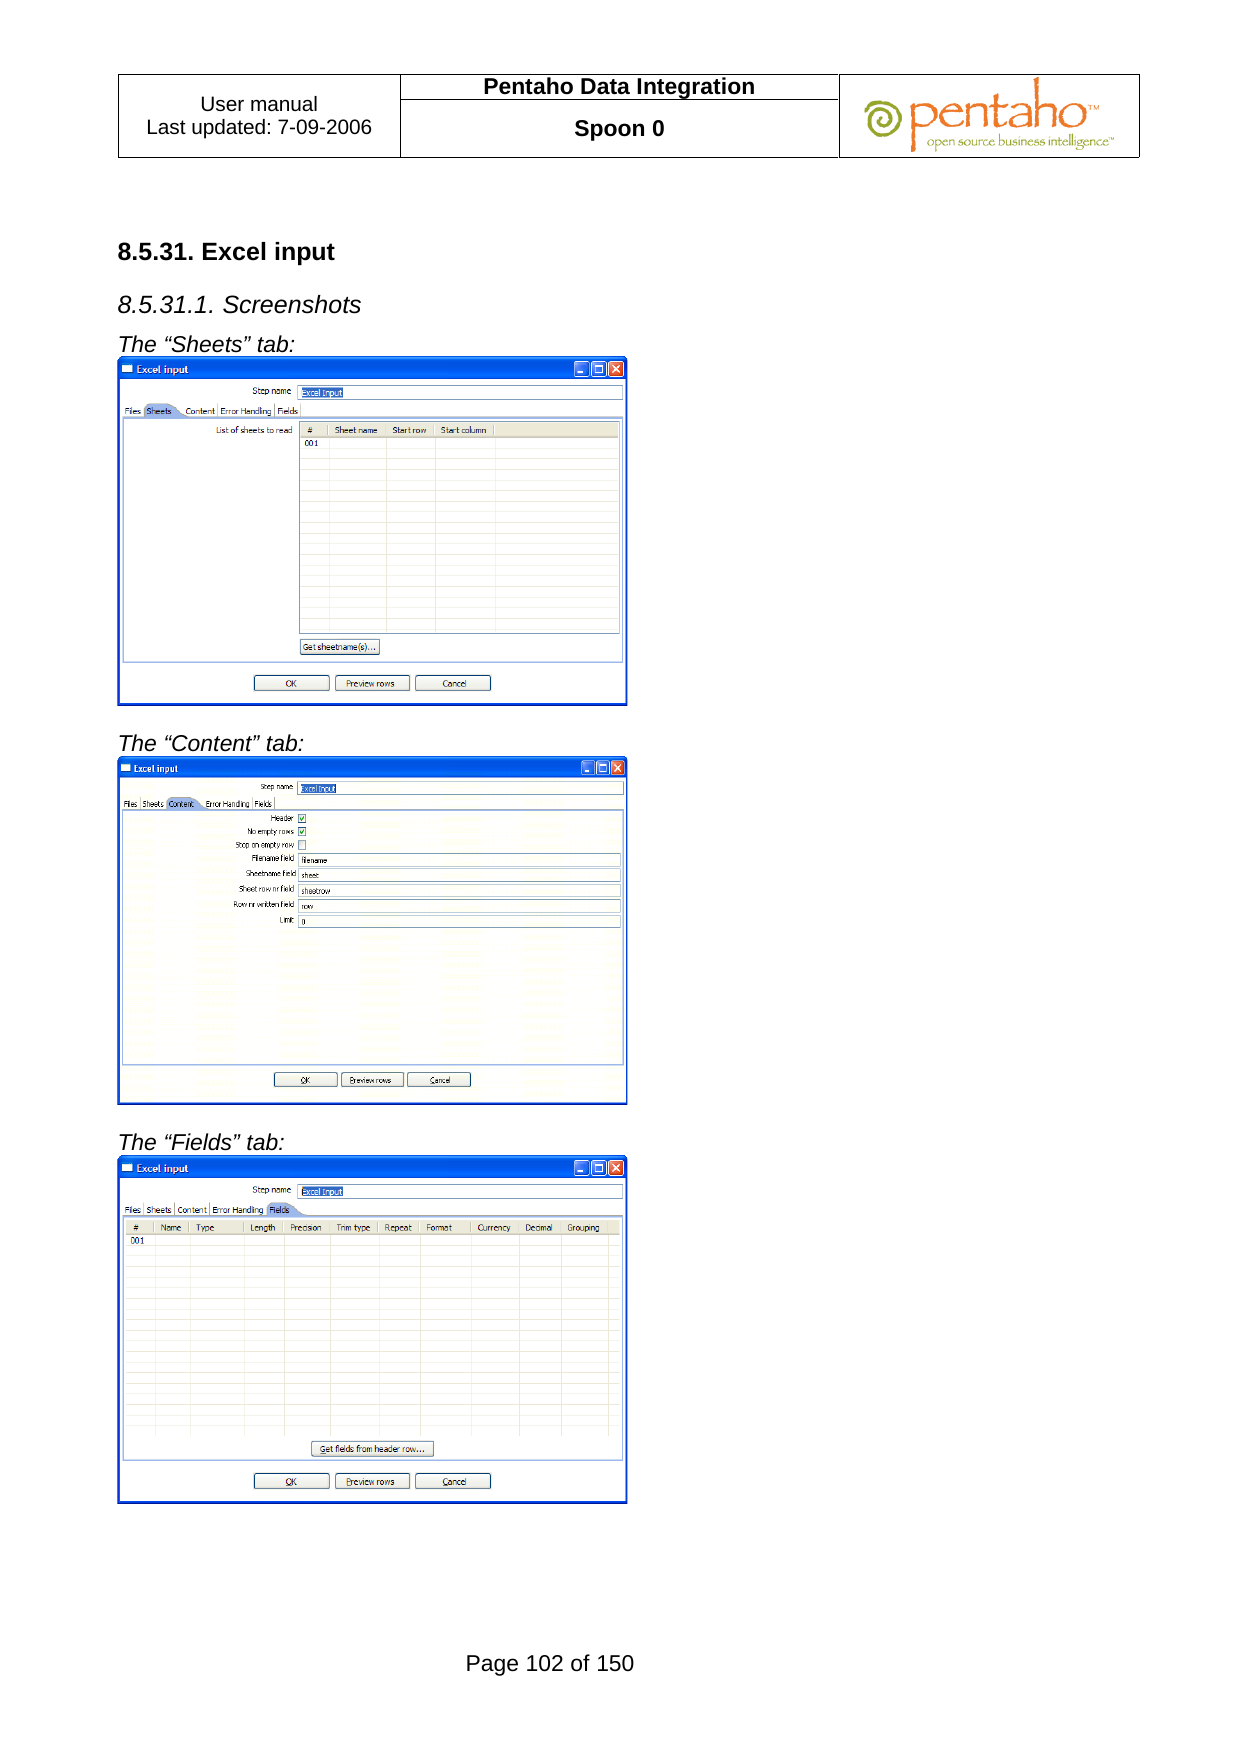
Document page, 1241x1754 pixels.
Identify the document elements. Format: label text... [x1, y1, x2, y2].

picture [117, 356, 628, 706]
text The “Fields” tab: [117, 1130, 1137, 1156]
text The “Content” tab: [117, 731, 1137, 756]
text The “Sheets” tab: [117, 331, 1137, 357]
subtitle Excel input [117, 238, 1137, 266]
subtitle Screenshots [117, 291, 1137, 319]
picture [117, 1155, 628, 1504]
picture [117, 756, 628, 1105]
